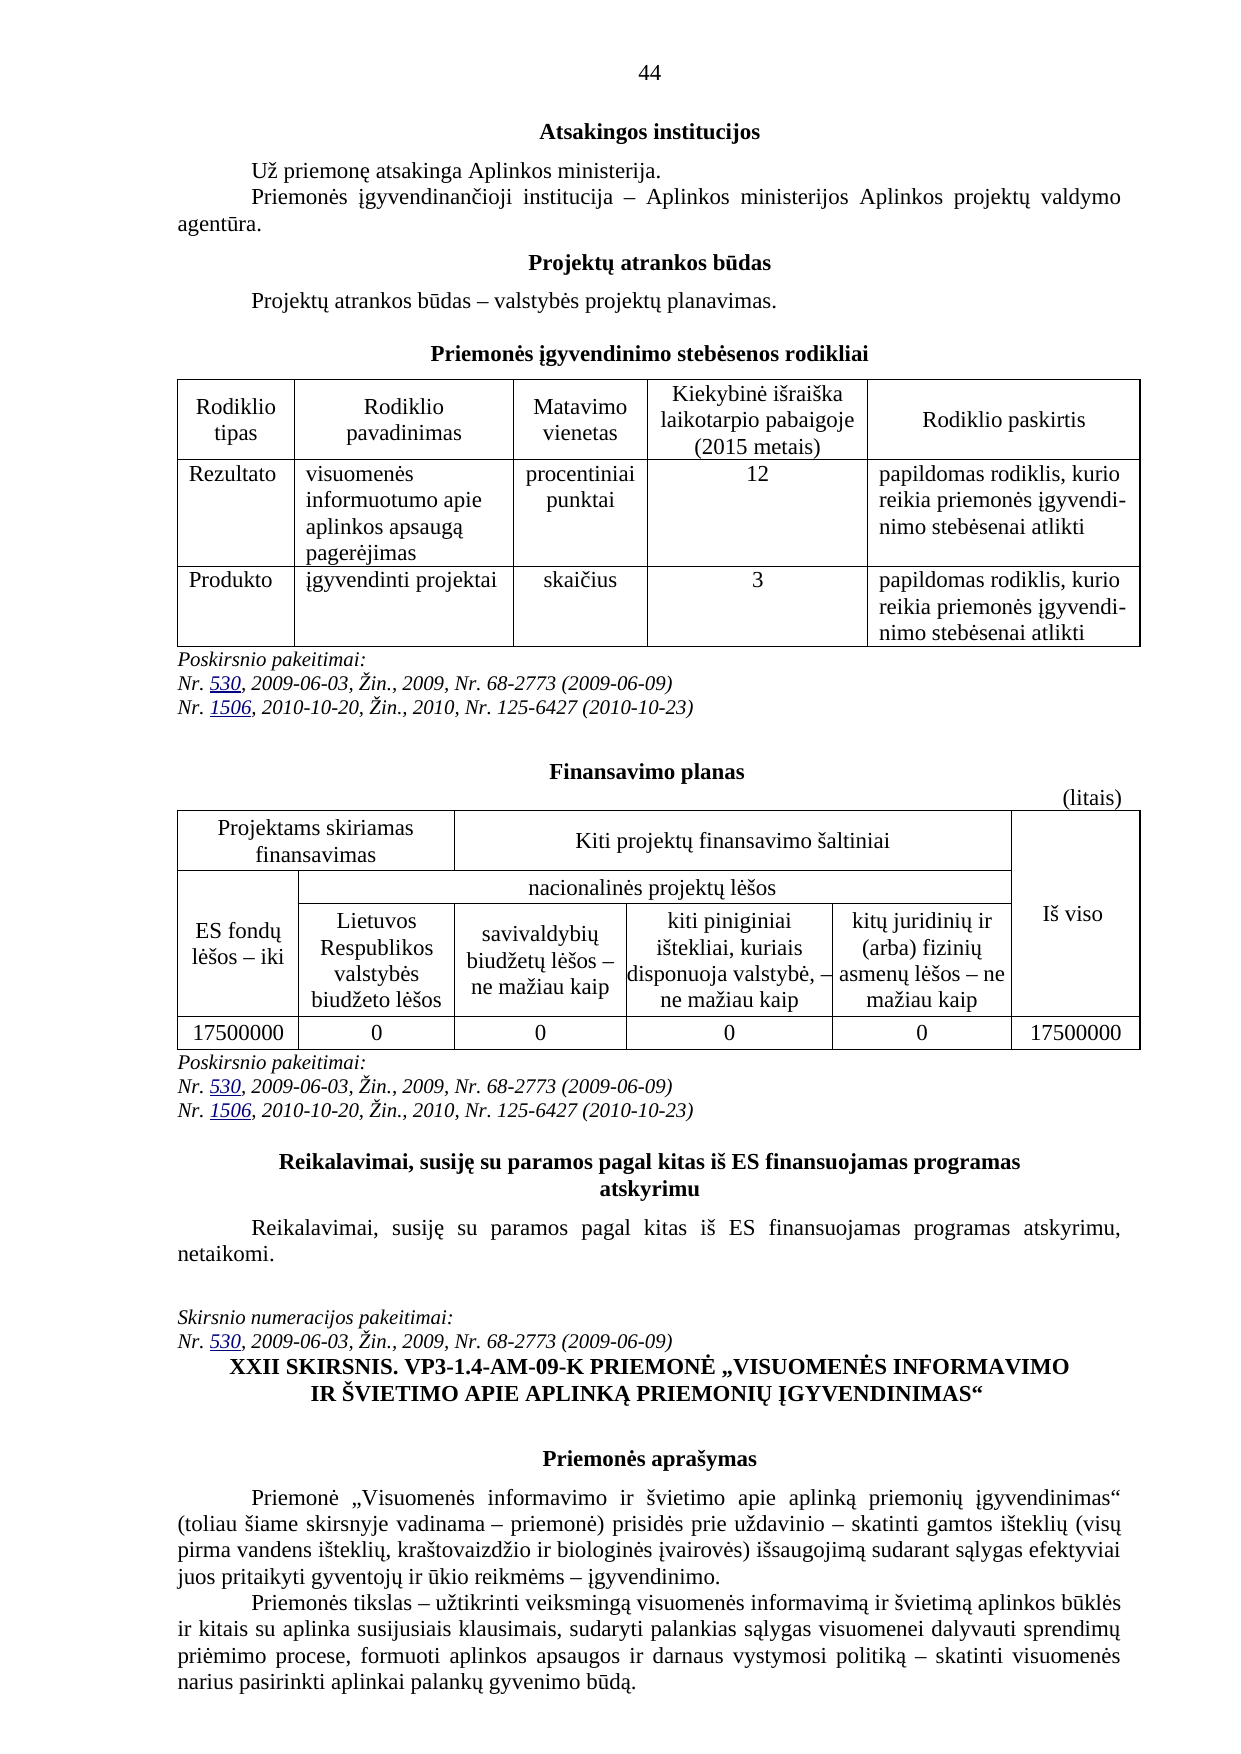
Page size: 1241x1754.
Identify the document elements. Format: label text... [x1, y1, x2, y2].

table_cell procentiniai punktai [514, 460, 647, 566]
table_cell 12 [648, 460, 867, 566]
table_header Projektams skiriamas finansavimas [178, 811, 454, 870]
table_cell nacionalinės projektų lėšos [299, 871, 1011, 903]
text Projektų atrankos būdas – valstybės projektų planavimas. [177, 287, 1122, 314]
table_cell 0 [627, 1017, 832, 1049]
table_cell įgyvendinti projektai [295, 567, 513, 646]
text Nr. 530, 2009-06-03, Žin., 2009, Nr. 68-2773 (2009-06-09) [177, 671, 1122, 695]
table_header Iš viso [1012, 811, 1139, 1016]
text Priemonės tikslas – užtikrinti veiksmingą visuomenės informavimą ir švietimą aplinkos būklės ir kitais su aplinka susijusiais klausimais, sudaryti palankias sąlygas visuomenei dalyvauti sprendimų priėmimo procese, formuoti aplinkos apsaugos ir darnaus vystymosi politiką – skatinti visuomenės narius pasirinkti aplinkai palankų gyvenimo būdą. [177, 1589, 1122, 1694]
text Atsakingos institucijos [177, 118, 1122, 144]
text Priemonė „Visuomenės informavimo ir švietimo apie aplinką priemonių įgyvendinimas“ (toliau šiame skirsnyje vadinama – priemonė) prisidės prie uždavinio – skatinti gamtos išteklių (visų pirma vandens išteklių, kraštovaizdžio ir biologinės įvairovės) išsaugojimą sudarant sąlygas efektyviai juos pritaikyti gyventojų ir ūkio reikmėms – įgyvendinimo. [177, 1484, 1122, 1589]
text Projektų atrankos būdas [177, 248, 1122, 275]
table_cell 3 [648, 567, 867, 646]
table_header Kiekybinė išraiška laikotarpio pabaigoje (2015 metais) [648, 380, 867, 459]
table_cell Produkto [178, 567, 294, 646]
text Nr. 1506, 2010-10-20, Žin., 2010, Nr. 125-6427 (2010-10-23) [177, 1098, 1122, 1122]
text Skirsnio numeracijos pakeitimai: [177, 1305, 1122, 1329]
table_header Kiti projektų finansavimo šaltiniai [455, 811, 1011, 870]
text Poskirsnio pakeitimai: [177, 1050, 1122, 1074]
text Už priemonę atsakinga Aplinkos ministerija. [177, 157, 1122, 183]
text (litais) [177, 784, 1122, 810]
text Priemonės įgyvendinančioji institucija – Aplinkos ministerijos Aplinkos projektų valdymo agentūra. [177, 183, 1122, 236]
table_cell papildomas rodiklis, kurio reikia priemonės įgyvendi­nimo stebėsenai atlikti [868, 567, 1139, 646]
table_cell Rezultato [178, 460, 294, 566]
text Nr. 530, 2009-06-03, Žin., 2009, Nr. 68-2773 (2009-06-09) [177, 1074, 1122, 1098]
text Reikalavimai, susiję su paramos pagal kitas iš ES finansuojamas programas atskyrimu [177, 1148, 1122, 1201]
table_header Rodiklio tipas [178, 380, 294, 459]
text XXII SKIRSNIS. VP3-1.4-AM-09-K PRIEMONĖ „VISUOMENĖS INFORMAVIMO IR ŠVIETIMO APIE APLINKĄ PRIEMONIŲ ĮGYVENDINIMAS“ [177, 1353, 1122, 1406]
text Nr. 530, 2009-06-03, Žin., 2009, Nr. 68-2773 (2009-06-09) [177, 1329, 1122, 1353]
table_cell kiti piniginiai ištekliai, kuriais disponuoja valstybė, – ne mažiau kaip [627, 904, 832, 1016]
text Priemonės įgyvendinimo stebėsenos rodikliai [177, 340, 1122, 366]
text Reikalavimai, susiję su paramos pagal kitas iš ES finansuojamas programas atskyrimu, netaikomi. [177, 1213, 1122, 1266]
table_cell 0 [299, 1017, 454, 1049]
text Poskirsnio pakeitimai: [177, 647, 1122, 671]
table_cell 17500000 [178, 1017, 298, 1049]
text Priemonės aprašymas [177, 1445, 1122, 1471]
table_cell kitų juridinių ir (arba) fizinių asmenų lėšos – ne mažiau kaip [833, 904, 1011, 1016]
table_cell 0 [455, 1017, 626, 1049]
table_header Matavimo vienetas [514, 380, 647, 459]
table_cell ES fondų lėšos – iki [178, 871, 298, 1016]
text Nr. 1506, 2010-10-20, Žin., 2010, Nr. 125-6427 (2010-10-23) [177, 695, 1122, 719]
table_header Rodiklio paskirtis [868, 380, 1139, 459]
table_cell 17500000 [1012, 1017, 1139, 1049]
table_cell papildomas rodiklis, kurio reikia priemonės įgyvendi­nimo stebėsenai atlikti [868, 460, 1139, 566]
table_cell skaičius [514, 567, 647, 646]
table_cell 0 [833, 1017, 1011, 1049]
table_header Rodiklio pavadinimas [295, 380, 513, 459]
table_cell visuomenės informuo­tumo apie aplinkos apsaugą pagerėjimas [295, 460, 513, 566]
text Finansavimo planas [177, 758, 1122, 784]
table_cell Lietuvos Respublikos valstybės biudžeto lėšos [299, 904, 454, 1016]
table_cell savivaldybių biudžetų lėšos – ne mažiau kaip [455, 904, 626, 1016]
